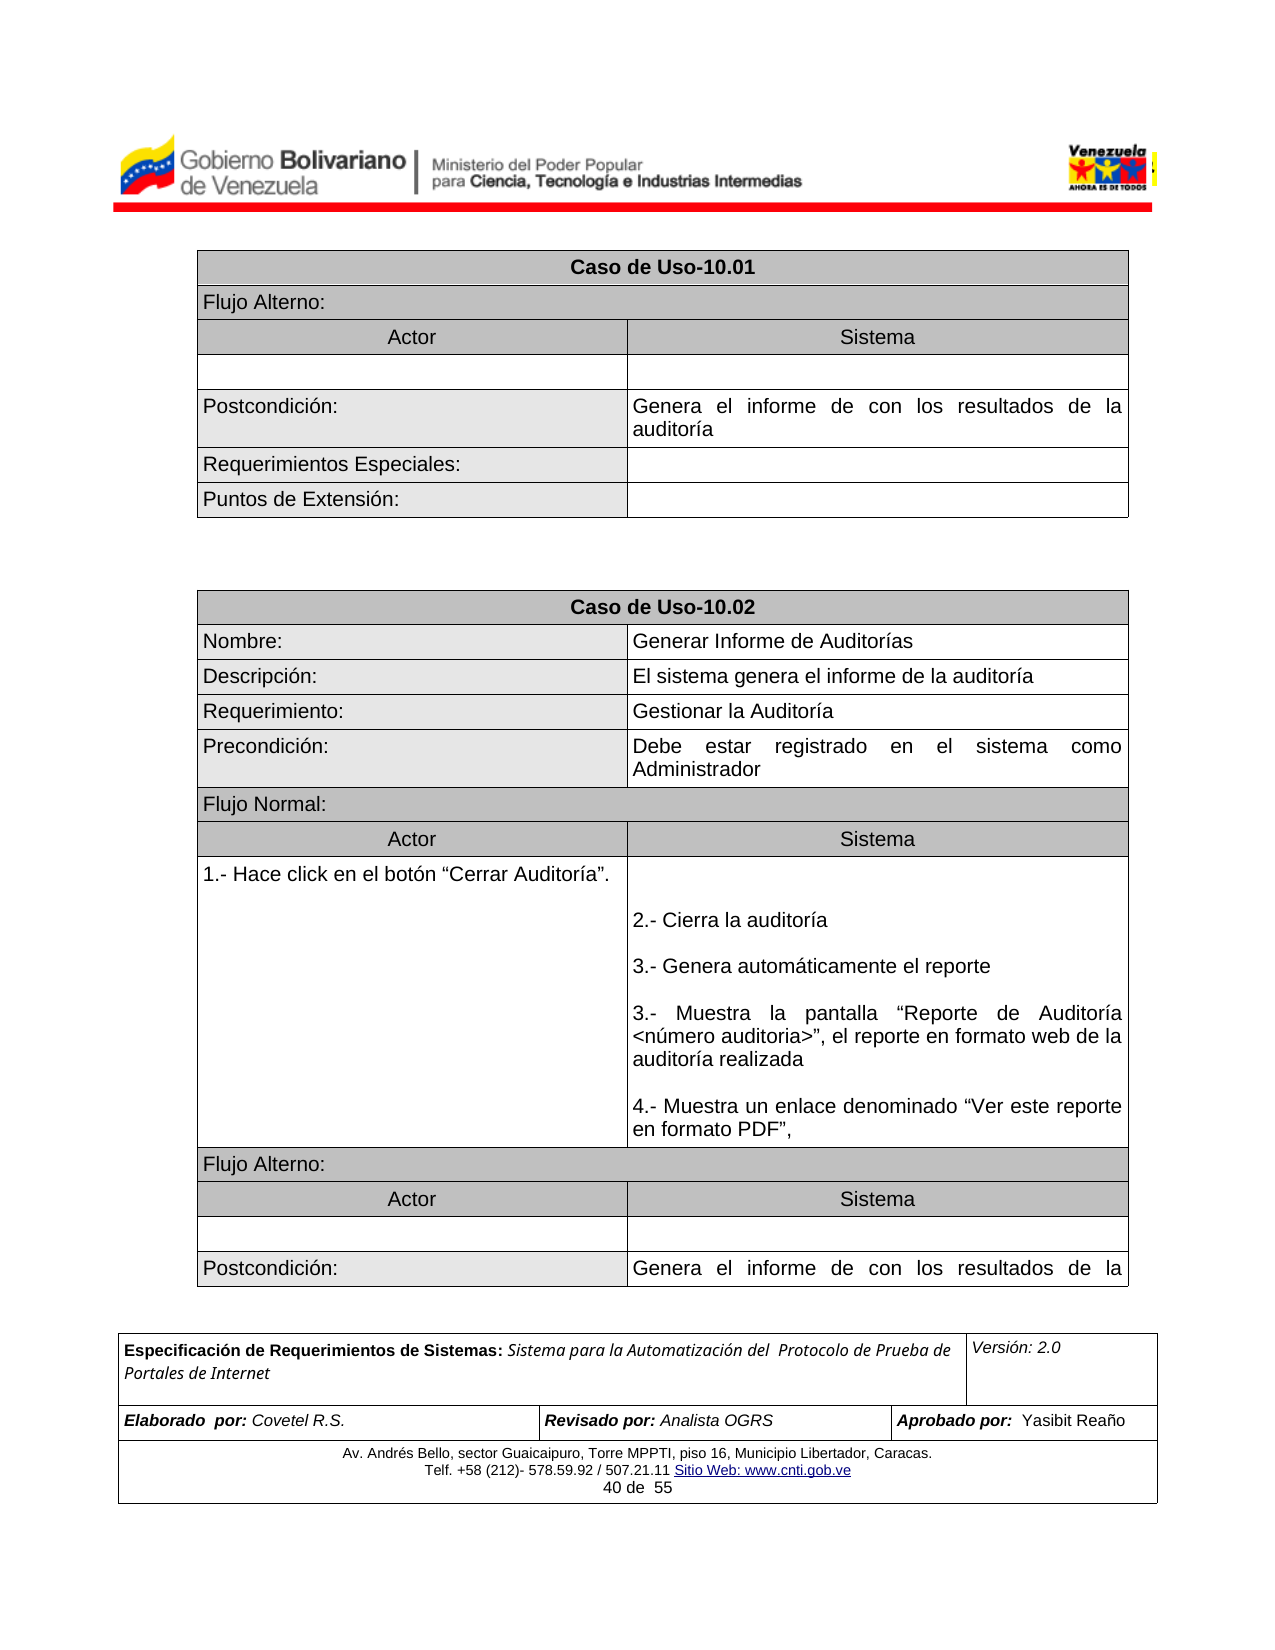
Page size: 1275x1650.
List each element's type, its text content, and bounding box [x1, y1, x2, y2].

table_cell Flujo Normal: [198, 788, 1128, 821]
table_cell [198, 355, 627, 389]
table_cell El sistema genera el informe de la auditoría [628, 660, 1128, 694]
table_cell [628, 1217, 1128, 1251]
table_cell Sistema [628, 320, 1128, 354]
table_cell Postcondición: [198, 1252, 627, 1286]
table_cell Postcondición: [198, 390, 627, 447]
table_cell [628, 483, 1128, 517]
table_cell Descripción: [198, 660, 627, 694]
table_cell Actor [198, 822, 627, 856]
table_cell [198, 1217, 627, 1251]
table_cell Flujo Alterno: [198, 1148, 1128, 1181]
table_cell 1.- Hace click en el botón “Cerrar Auditoría”. [198, 857, 627, 1147]
table_cell Debe estar registrado en el sistema como Administrador [628, 730, 1128, 787]
table_cell Generar Informe de Auditorías [628, 625, 1128, 659]
table_cell Requerimientos Especiales: [198, 448, 627, 482]
table_cell Sistema [628, 822, 1128, 856]
table_cell Genera el informe de con los resultados de la [628, 1252, 1128, 1286]
table_cell Flujo Alterno: [198, 286, 1128, 319]
table_cell Nombre: [198, 625, 627, 659]
table_header Caso de Uso-10.01 [198, 251, 1128, 284]
table_cell Puntos de Extensión: [198, 483, 627, 517]
table_header Caso de Uso-10.02 [198, 591, 1128, 624]
table_cell Gestionar la Auditoría [628, 695, 1128, 729]
table_cell Precondición: [198, 730, 627, 787]
table_cell Actor [198, 320, 627, 354]
table_cell 2.- Cierra la auditoría 3.- Genera automáticamente el reporte 3.- Muestra la pantalla “Reporte de Auditoría <número auditoria>”, el reporte en formato web de la auditoría realizada 4.- Muestra un enlace denominado “Ver este reporte en formato PDF”, [628, 857, 1128, 1147]
picture [113, 126, 1153, 212]
table_cell [628, 448, 1128, 482]
table_cell [628, 355, 1128, 389]
table_cell Genera el informe de con los resultados de la auditoría [628, 390, 1128, 447]
table_cell Sistema [628, 1182, 1128, 1216]
table_cell Actor [198, 1182, 627, 1216]
table_cell Requerimiento: [198, 695, 627, 729]
